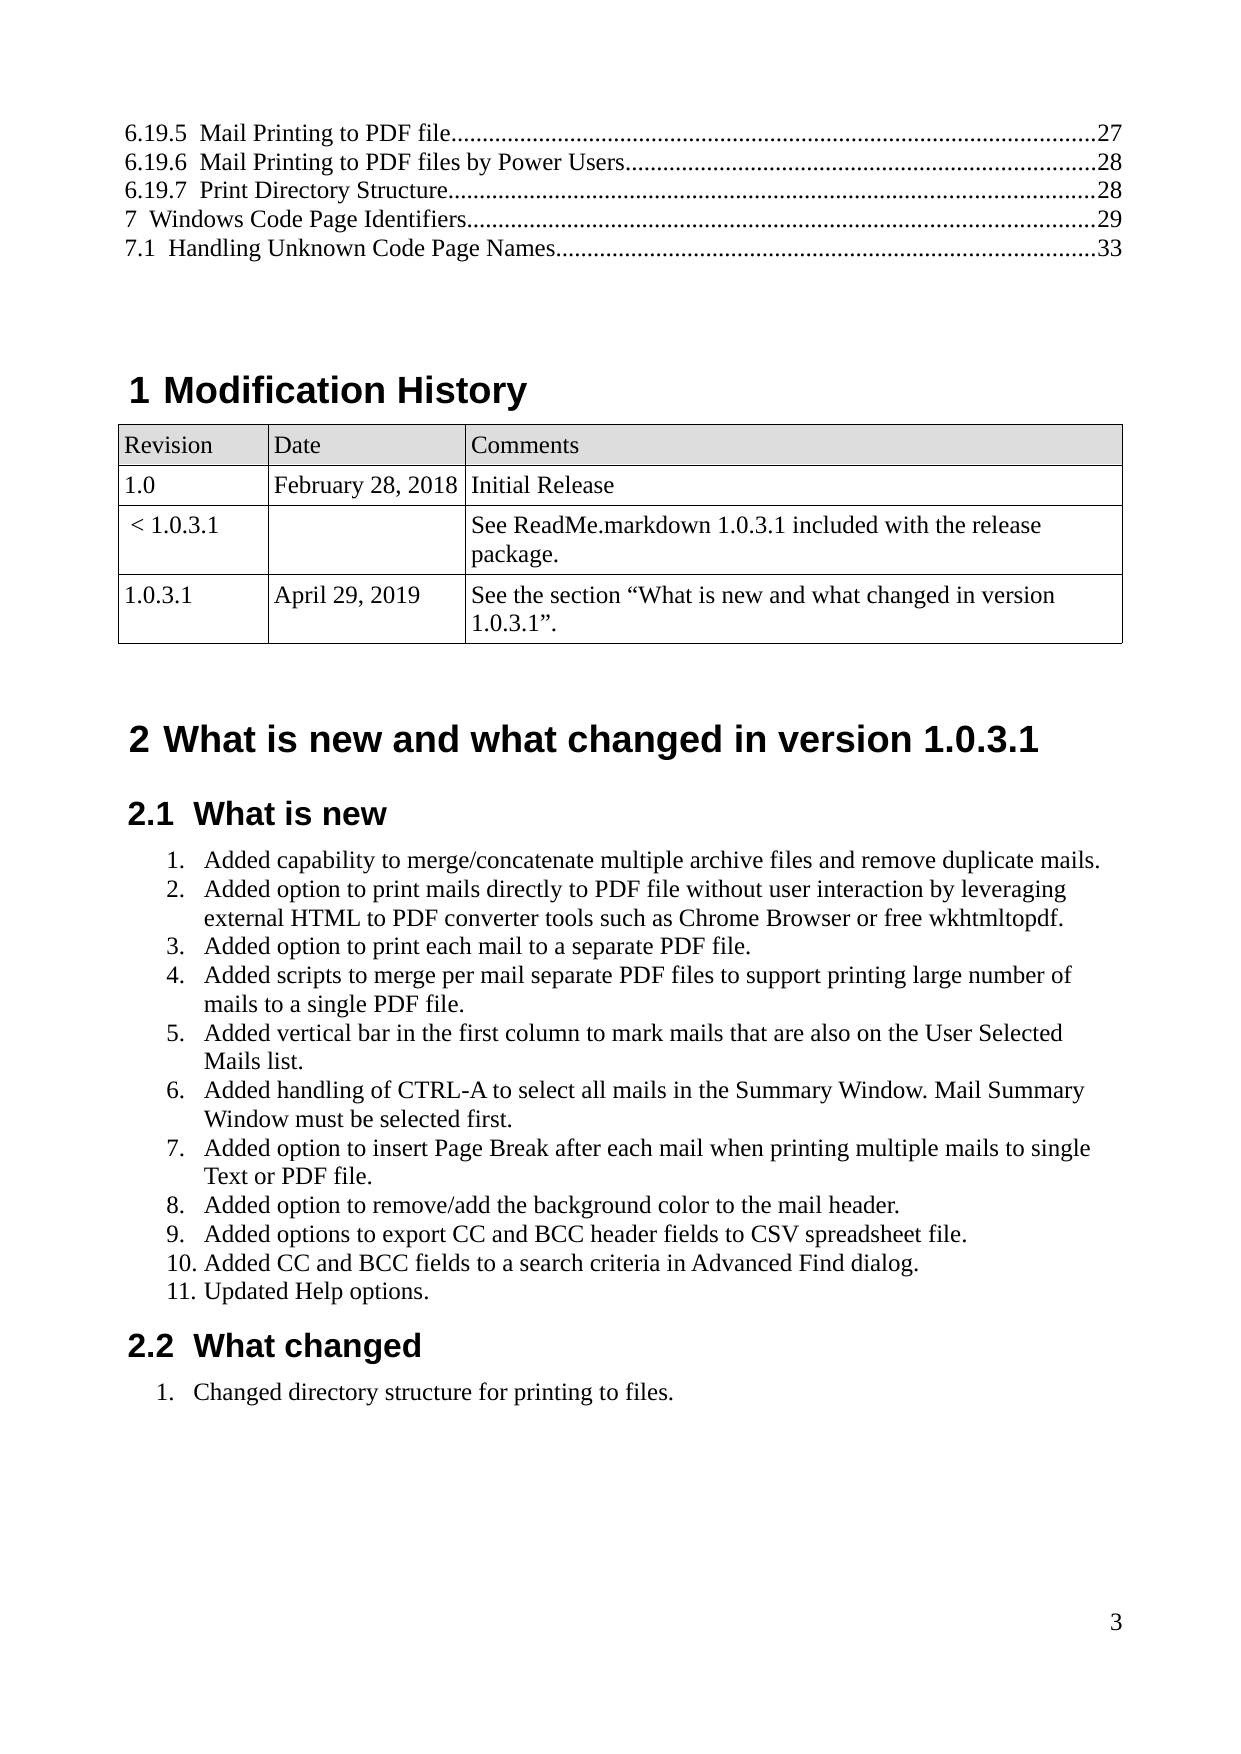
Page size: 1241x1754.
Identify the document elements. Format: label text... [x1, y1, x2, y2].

table_header Revision [119, 425, 268, 464]
list Added option to print mails directly to PDF file without user interaction by leveraging external HTML to PDF converter tools such as Chrome Browser or free wkhtmltopdf. [166, 874, 1122, 931]
list Changed directory structure for printing to files. [156, 1377, 1122, 1406]
text 7.1 Handling Unknown Code Page Names 33 [118, 233, 1122, 262]
list Added vertical bar in the first column to mark mails that are also on the User Selected Mails list. [166, 1018, 1122, 1075]
text 7 Windows Code Page Identifiers 29 [118, 204, 1122, 233]
table_cell [269, 506, 465, 574]
list Added option to remove/add the background color to the mail header. [166, 1190, 1122, 1219]
table_header Comments [466, 425, 1122, 464]
list Added scripts to merge per mail separate PDF files to support printing large number of mails to a single PDF file. [166, 960, 1122, 1018]
list Added capability to merge/concatenate multiple archive files and remove duplicate mails. [166, 845, 1122, 874]
table_cell Initial Release [466, 466, 1122, 505]
text 6.19.7 Print Directory Structure 28 [118, 176, 1122, 204]
list Updated Help options. [166, 1276, 1122, 1305]
table_cell February 28, 2018 [269, 466, 465, 505]
subtitle Modification History [118, 368, 1122, 412]
list Added options to export CC and BCC header fields to CSV spreadsheet file. [166, 1219, 1122, 1248]
table_cell < 1.0.3.1 [119, 506, 268, 574]
text 6.19.5 Mail Printing to PDF file 27 [118, 118, 1122, 147]
subtitle What is new [118, 794, 1122, 833]
table_cell 1.0 [119, 466, 268, 505]
list Added CC and BCC fields to a search criteria in Advanced Find dialog. [166, 1248, 1122, 1276]
table_cell 1.0.3.1 [119, 575, 268, 643]
table_cell See the section “What is new and what changed in version 1.0.3.1”. [466, 575, 1122, 643]
table_header Date [269, 425, 465, 464]
table_cell April 29, 2019 [269, 575, 465, 643]
text 6.19.6 Mail Printing to PDF files by Power Users 28 [118, 147, 1122, 176]
subtitle What changed [118, 1326, 1122, 1365]
table_cell See ReadMe.markdown 1.0.3.1 included with the release package. [466, 506, 1122, 574]
subtitle What is new and what changed in version 1.0.3.1 [118, 717, 1122, 761]
list Added option to insert Page Break after each mail when printing multiple mails to single Text or PDF file. [166, 1133, 1122, 1190]
list Added handling of CTRL-A to select all mails in the Summary Window. Mail Summary Window must be selected first. [166, 1075, 1122, 1133]
list Added option to print each mail to a separate PDF file. [166, 931, 1122, 960]
